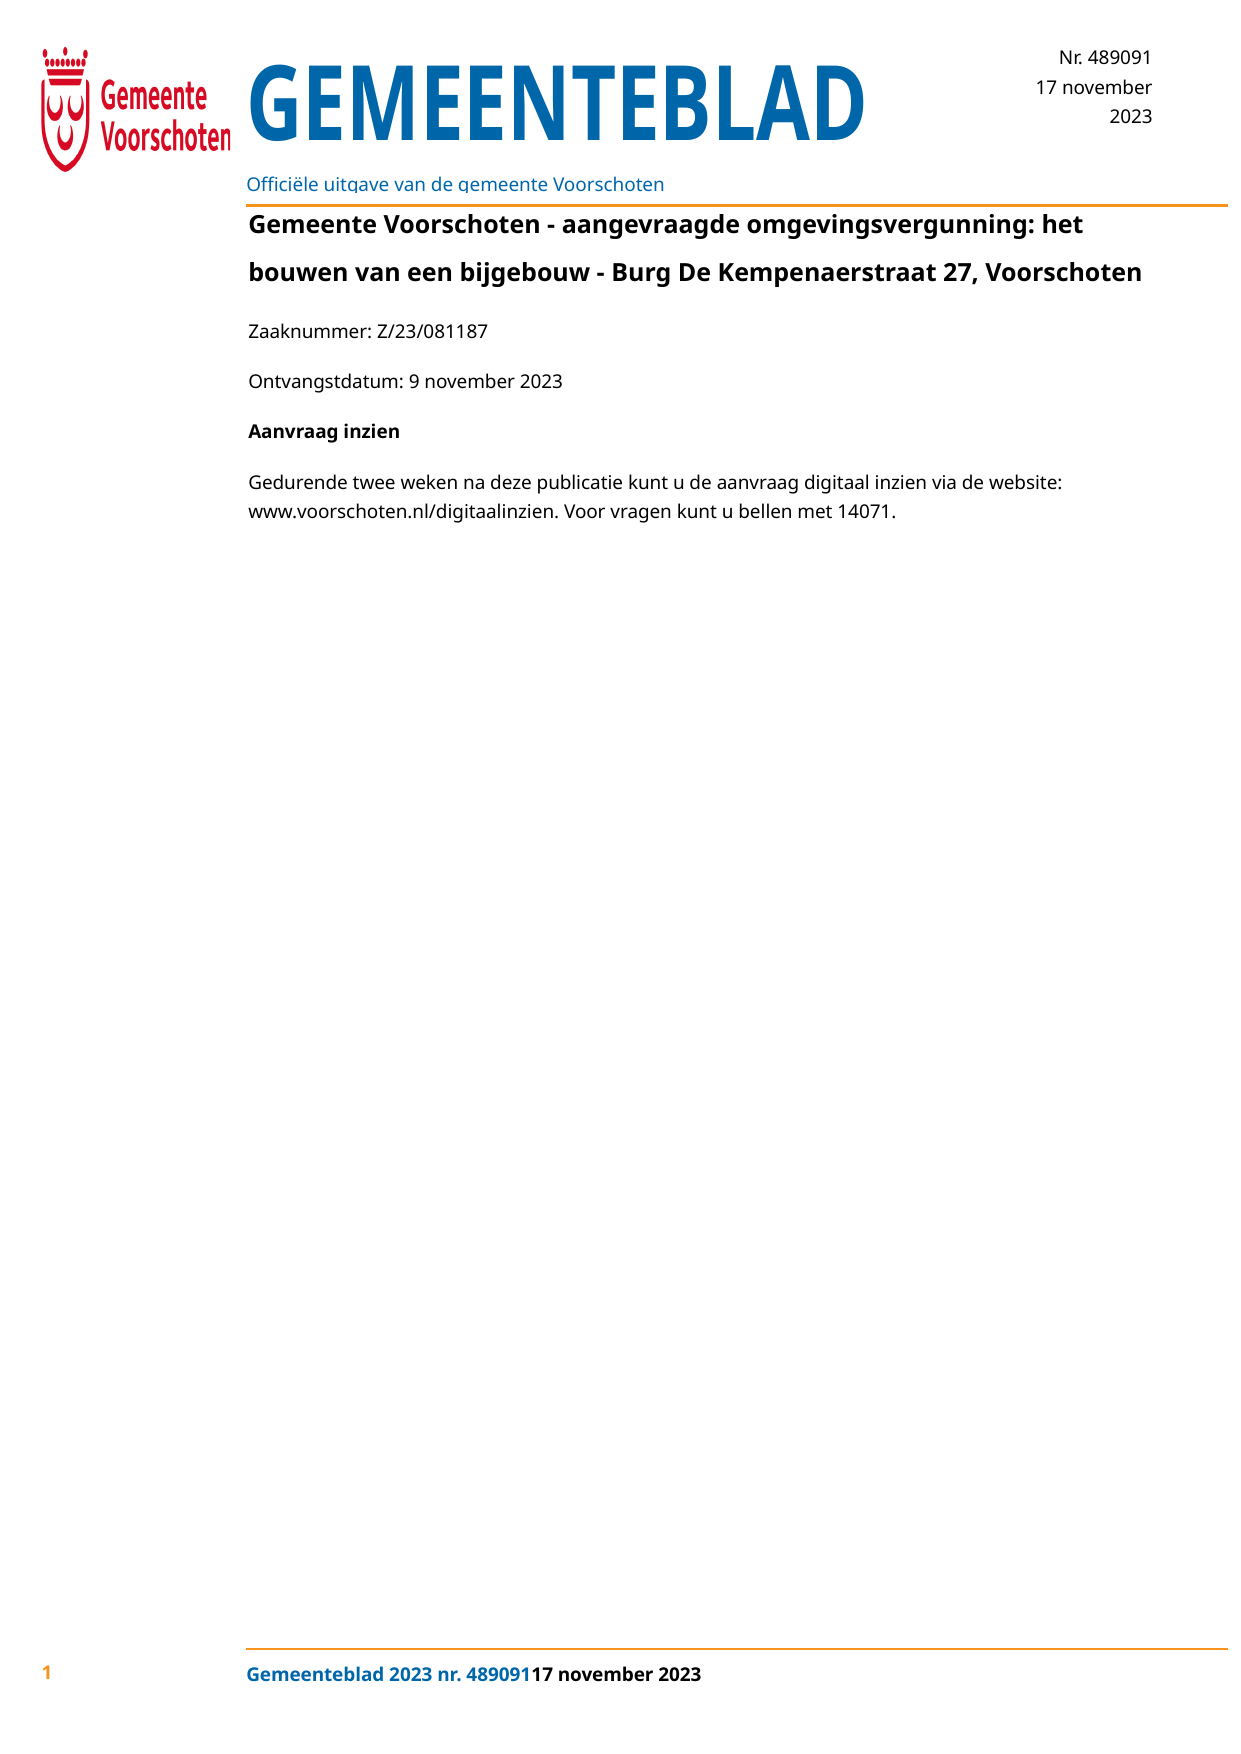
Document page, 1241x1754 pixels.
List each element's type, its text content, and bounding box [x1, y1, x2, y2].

text Aanvraag inzien [248, 419, 1152, 444]
text Gedurende twee weken na deze publicatie kunt u de aanvraag digitaal inzien via de website: www.voorschoten.nl/digitaalinzien. Voor vragen kunt u bellen met 14071. [248, 469, 1152, 524]
text Ontvangstdatum: 9 november 2023 [248, 368, 1152, 394]
text Zaaknummer: Z/23/081187 [248, 318, 1152, 344]
picture [41, 47, 231, 172]
text Gemeente Voorschoten - aangevraagde omgevingsvergunning: het bouwen van een bijgebouw - Burg De Kempenaerstraat 27, Voorschoten [248, 207, 1152, 288]
